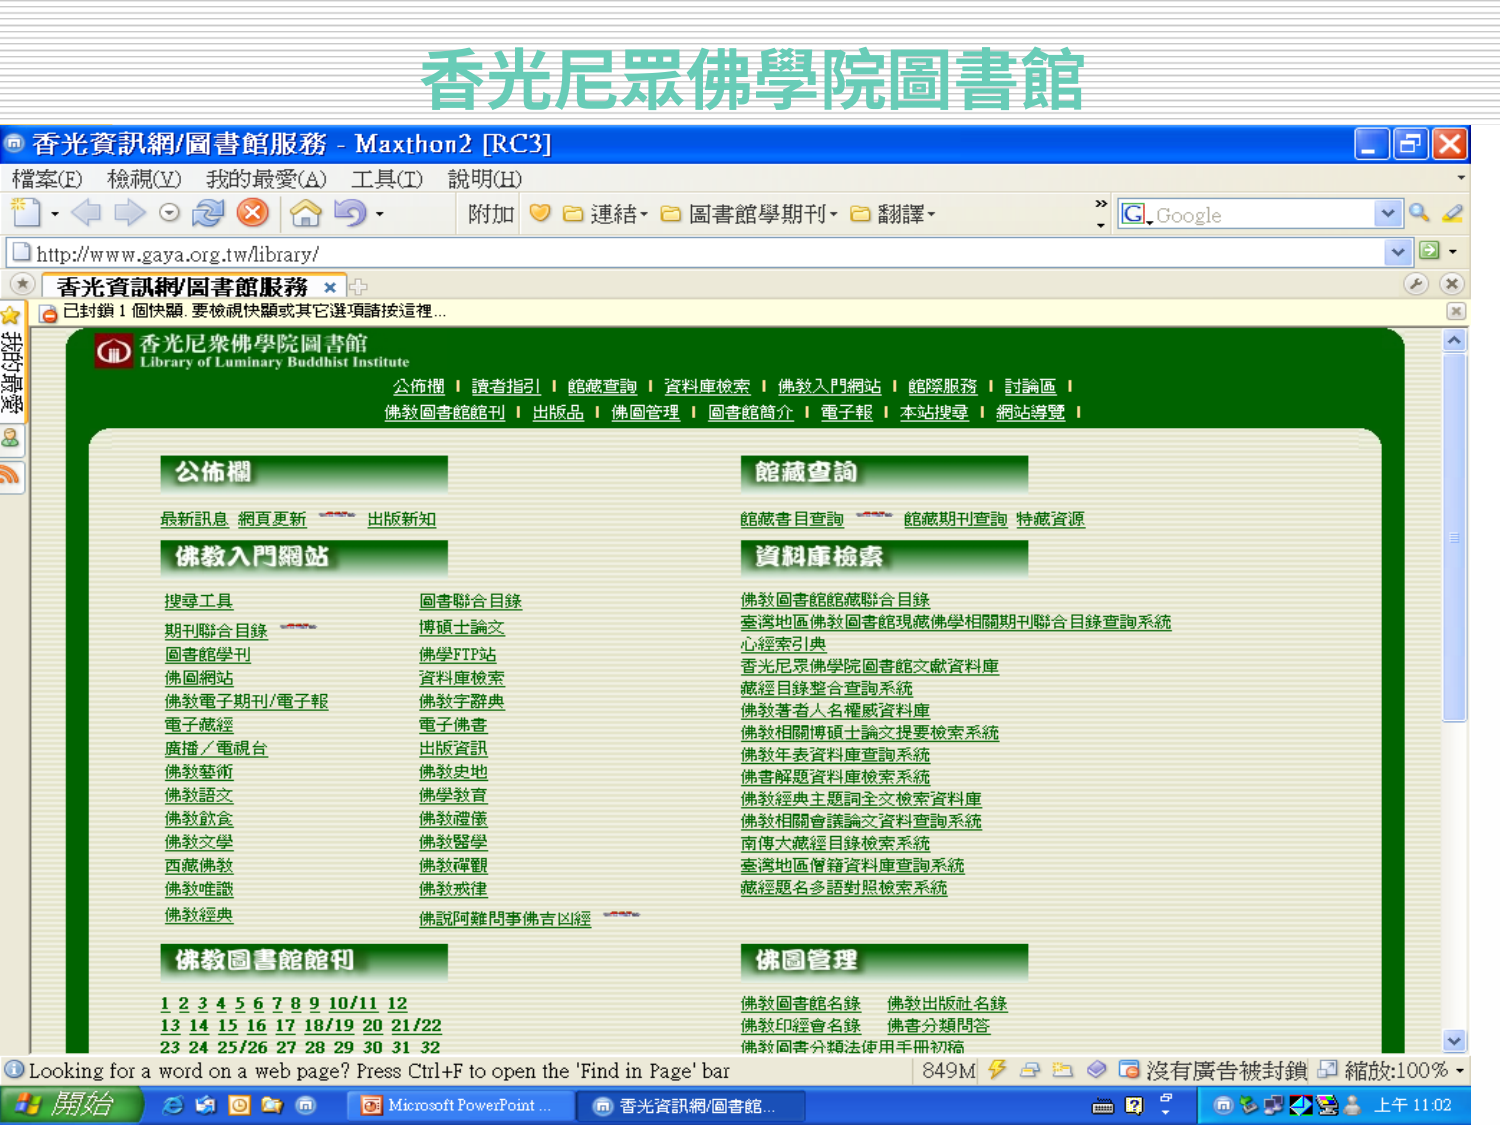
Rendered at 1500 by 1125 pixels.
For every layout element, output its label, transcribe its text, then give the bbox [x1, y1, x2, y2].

title 香光尼眾佛學院圖書館 [74, 27, 1433, 123]
picture [0, 0, 1500, 1125]
